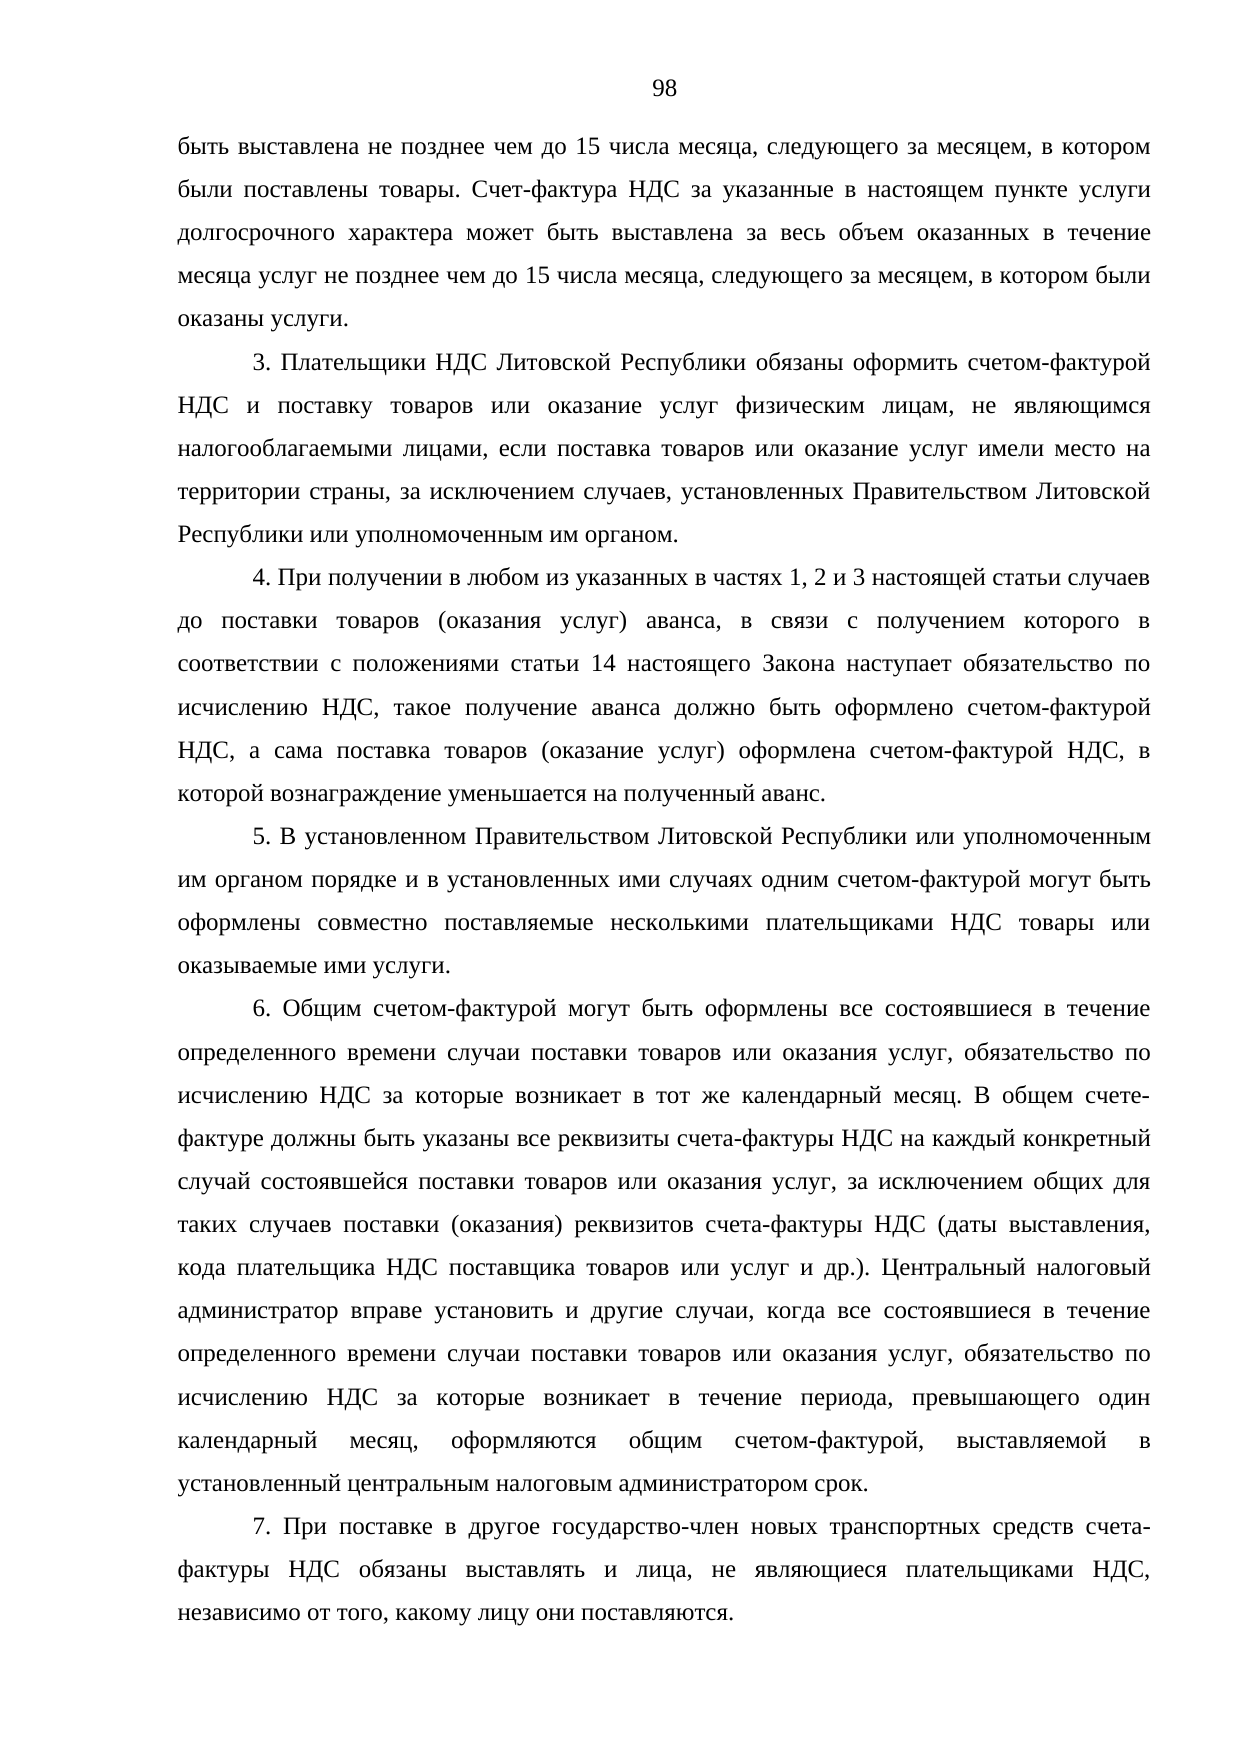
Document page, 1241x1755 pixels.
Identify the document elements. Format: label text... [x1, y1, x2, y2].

text 6. Общим счетом-фактурой могут быть оформлены все состоявшиеся в течение определенного времени случаи поставки товаров или оказания услуг, обязательство по исчислению НДС за которые возникает в тот же календарный месяц. В общем счете-фактуре должны быть указаны все реквизиты счета-фактуры НДС на каждый конкретный случай состоявшейся поставки товаров или оказания услуг, за исключением общих для таких случаев поставки (оказания) реквизитов счета-фактуры НДС (даты выставления, кода плательщика НДС поставщика товаров или услуг и др.). Центральный налоговый администратор вправе установить и другие случаи, когда все состоявшиеся в течение определенного времени случаи поставки товаров или оказания услуг, обязательство по исчислению НДС за которые возникает в течение периода, превышающего один календарный месяц, оформляются общим счетом-фактурой, выставляемой в установленный центральным налоговым администратором срок. [177, 993, 1152, 1497]
text 3. Плательщики НДС Литовской Республики обязаны оформить счетом-фактурой НДС и поставку товаров или оказание услуг физическим лицам, не являющимся налогооблагаемыми лицами, если поставка товаров или оказание услуг имели место на территории страны, за исключением случаев, установленных Правительством Литовской Республики или уполномоченным им органом. [177, 347, 1152, 548]
text 5. В установленном Правительством Литовской Республики или уполномоченным им органом порядке и в установленных ими случаях одним счетом-фактурой могут быть оформлены совместно поставляемые несколькими плательщиками НДС товары или оказываемые ими услуги. [177, 821, 1152, 979]
text быть выставлена не позднее чем до 15 числа месяца, следующего за месяцем, в котором были поставлены товары. Счет-фактура НДС за указанные в настоящем пункте услуги долгосрочного характера может быть выставлена за весь объем оказанных в течение месяца услуг не позднее чем до 15 числа месяца, следующего за месяцем, в котором были оказаны услуги. [177, 131, 1152, 332]
text 4. При получении в любом из указанных в частях 1, 2 и 3 настоящей статьи случаев до поставки товаров (оказания услуг) аванса, в связи с получением которого в соответствии с положениями статьи 14 настоящего Закона наступает обязательство по исчислению НДС, такое получение аванса должно быть оформлено счетом-фактурой НДС, а сама поставка товаров (оказание услуг) оформлена счетом-фактурой НДС, в которой вознаграждение уменьшается на полученный аванс. [177, 562, 1152, 807]
text 7. При поставке в другое государство-член новых транспортных средств счета-фактуры НДС обязаны выставлять и лица, не являющиеся плательщиками НДС, независимо от того, какому лицу они поставляются. [177, 1511, 1152, 1626]
